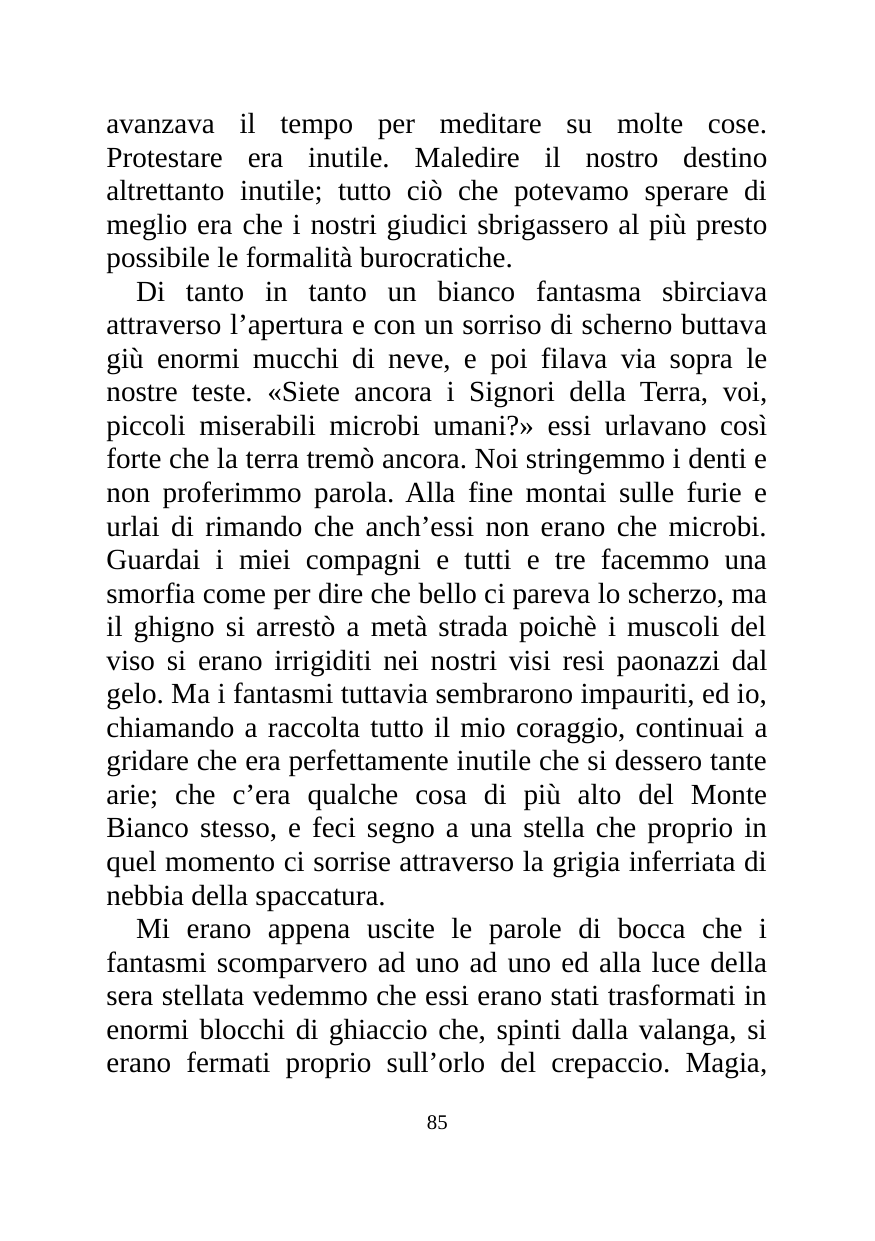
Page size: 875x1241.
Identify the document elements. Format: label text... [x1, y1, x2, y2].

text Di tanto in tanto un bianco fantasma sbirciava attraverso l’apertura e con un sorriso di scherno buttava giù enormi mucchi di neve, e poi filava via sopra le nostre teste. «Siete ancora i Signori della Terra, voi, piccoli miserabili microbi umani?» essi urlavano così forte che la terra tremò ancora. Noi stringemmo i denti e non proferimmo parola. Alla fine montai sulle furie e urlai di rimando che anch’essi non erano che microbi. Guardai i miei compagni e tutti e tre facemmo una smorfia come per dire che bello ci pareva lo scherzo, ma il ghigno si arrestò a metà strada poichè i muscoli del viso si erano irrigiditi nei nostri visi resi paonazzi dal gelo. Ma i fantasmi tuttavia sembrarono impauriti, ed io, chiamando a raccolta tutto il mio coraggio, continuai a gridare che era perfettamente inutile che si dessero tante arie; che c’era qualche cosa di più alto del Monte Bianco stesso, e feci segno a una stella che proprio in quel momento ci sorrise attraverso la grigia inferriata di nebbia della spaccatura. [106, 274, 768, 911]
text Mi erano appena uscite le parole di bocca che i fantasmi scomparvero ad uno ad uno ed alla luce della sera stellata vedemmo che essi erano stati trasformati in enormi blocchi di ghiaccio che, spinti dalla valanga, si erano fermati proprio sull’orlo del crepaccio. Magia, [106, 911, 768, 1079]
text avanzava il tempo per meditare su molte cose. Protestare era inutile. Maledire il nostro destino altrettanto inutile; tutto ciò che potevamo sperare di meglio era che i nostri giudici sbrigassero al più presto possibile le formalità burocratiche. [106, 106, 768, 274]
